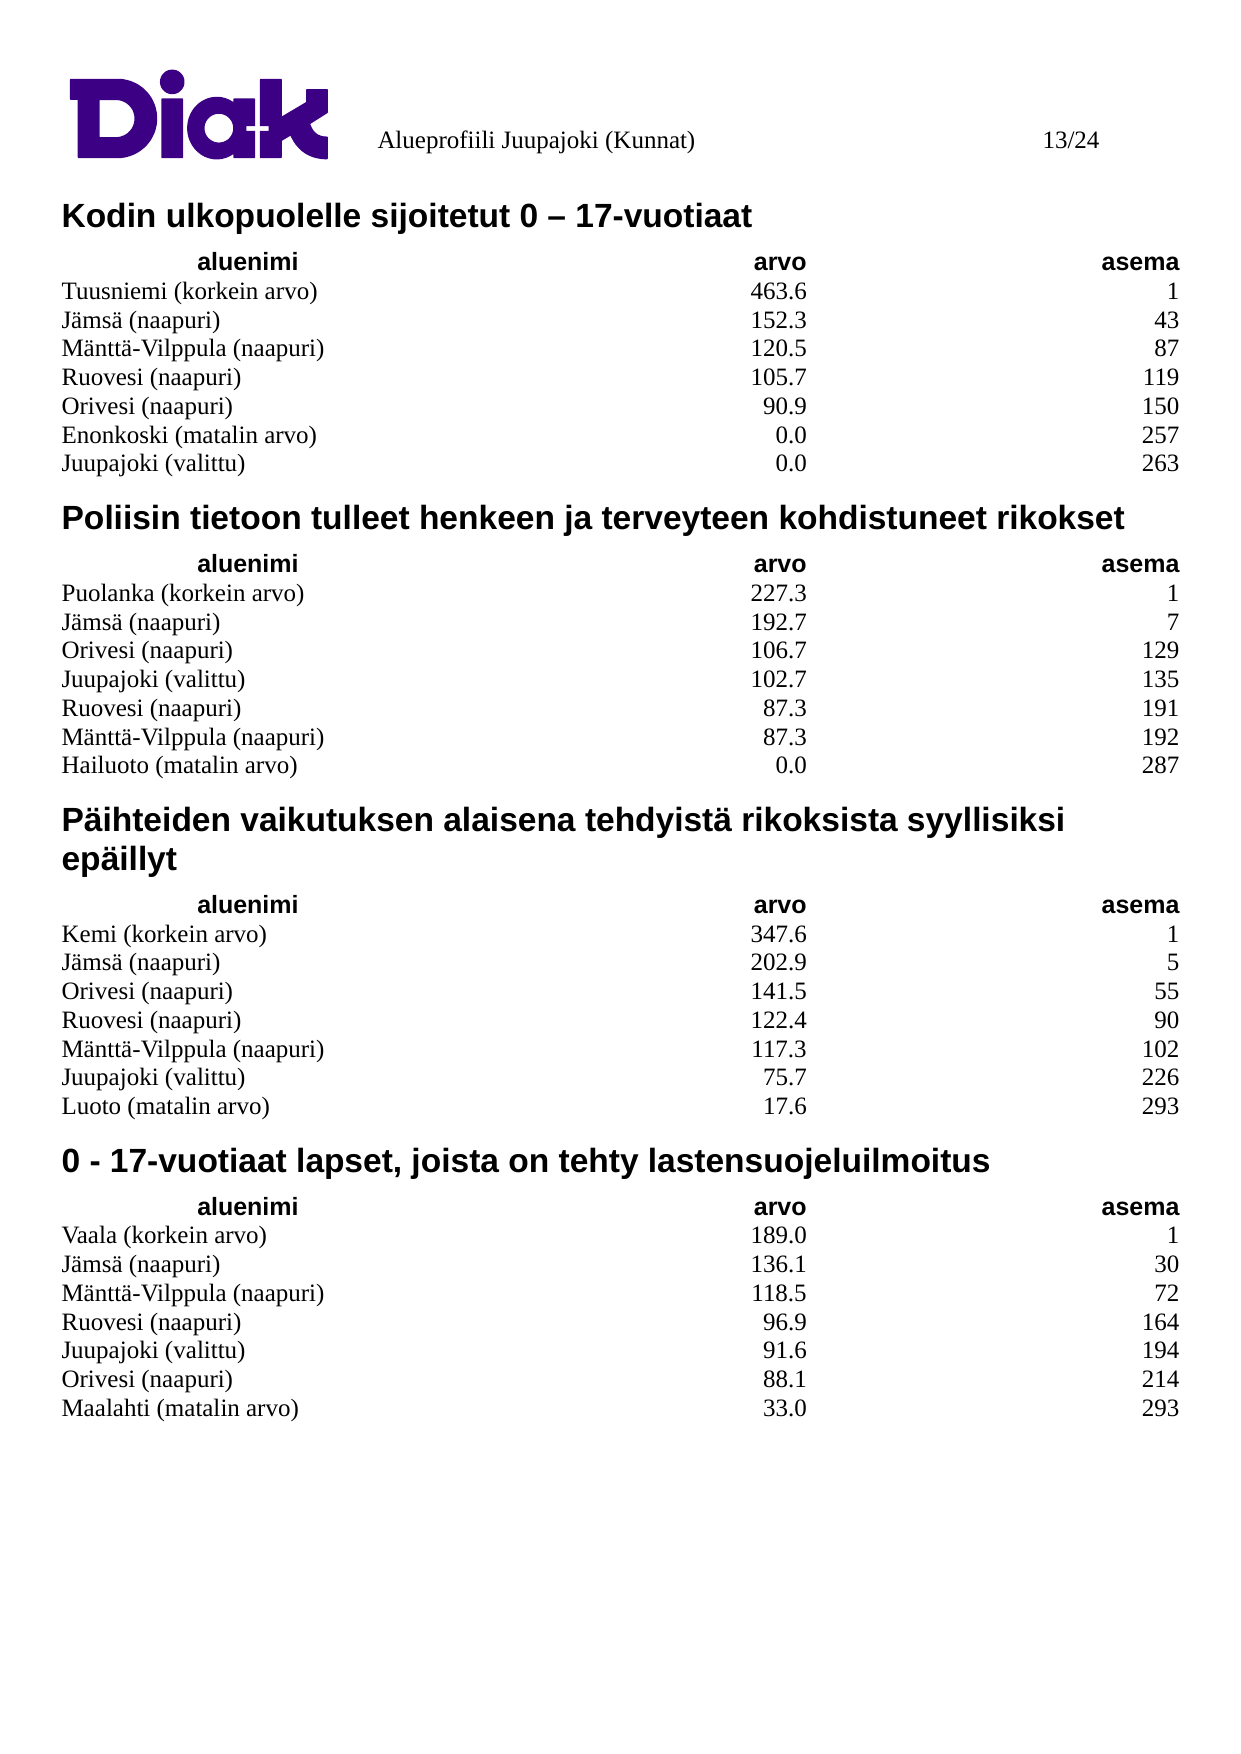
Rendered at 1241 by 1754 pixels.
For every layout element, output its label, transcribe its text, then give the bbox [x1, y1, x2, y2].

table_cell 120.5 [434, 334, 806, 362]
table_header aluenimi [61, 890, 434, 919]
table_cell Ruovesi (naapuri) [61, 1005, 434, 1034]
table_cell 202.9 [434, 948, 806, 976]
table_cell 192 [806, 722, 1179, 751]
table_cell 72 [806, 1278, 1179, 1307]
table_cell 192.7 [434, 607, 806, 636]
table_header asema [806, 890, 1179, 919]
table_cell 87.3 [434, 693, 806, 722]
table_cell 152.3 [434, 305, 806, 333]
table_cell 194 [806, 1336, 1179, 1364]
table_header aluenimi [61, 1192, 434, 1221]
table_cell 7 [806, 607, 1179, 636]
table_cell Puolanka (korkein arvo) [61, 578, 434, 607]
table_header arvo [434, 890, 806, 919]
table_cell 105.7 [434, 362, 806, 391]
table_cell Kemi (korkein arvo) [61, 919, 434, 947]
table_cell 102 [806, 1034, 1179, 1062]
table_cell 1 [806, 578, 1179, 607]
subtitle 0 - 17-vuotiaat lapset, joista on tehty lastensuojeluilmoitus [61, 1141, 1179, 1179]
table_cell 88.1 [434, 1364, 806, 1393]
table_header arvo [434, 1192, 806, 1221]
table_cell 1 [806, 276, 1179, 305]
table_cell Jämsä (naapuri) [61, 1249, 434, 1278]
table_cell 122.4 [434, 1005, 806, 1034]
table_cell 214 [806, 1364, 1179, 1393]
table_cell 0.0 [434, 449, 806, 477]
table_cell 1 [806, 919, 1179, 947]
table_cell Juupajoki (valittu) [61, 1336, 434, 1364]
table_header aluenimi [61, 549, 434, 578]
table_cell 0.0 [434, 751, 806, 779]
table_cell 136.1 [434, 1249, 806, 1278]
subtitle Päihteiden vaikutuksen alaisena tehdyistä rikoksista syyllisiksi epäillyt [61, 800, 1179, 877]
table_cell 347.6 [434, 919, 806, 947]
table_cell Tuusniemi (korkein arvo) [61, 276, 434, 305]
table_cell 226 [806, 1063, 1179, 1091]
table_cell 43 [806, 305, 1179, 333]
table_cell 30 [806, 1249, 1179, 1278]
table_cell 129 [806, 636, 1179, 664]
subtitle Kodin ulkopuolelle sijoitetut 0 – 17-vuotiaat [61, 196, 1179, 235]
table_cell 5 [806, 948, 1179, 976]
table_cell 191 [806, 693, 1179, 722]
table_cell 91.6 [434, 1336, 806, 1364]
table_cell Ruovesi (naapuri) [61, 362, 434, 391]
table_cell 164 [806, 1307, 1179, 1336]
table_cell Mänttä-Vilppula (naapuri) [61, 334, 434, 362]
table_header aluenimi [61, 247, 434, 276]
table_cell Vaala (korkein arvo) [61, 1221, 434, 1249]
table_cell 287 [806, 751, 1179, 779]
table_cell 227.3 [434, 578, 806, 607]
table_header asema [806, 549, 1179, 578]
table_cell Ruovesi (naapuri) [61, 693, 434, 722]
table_cell 90.9 [434, 391, 806, 420]
table_cell Orivesi (naapuri) [61, 976, 434, 1005]
table_cell 293 [806, 1091, 1179, 1120]
table_cell 96.9 [434, 1307, 806, 1336]
table_cell 90 [806, 1005, 1179, 1034]
table_cell 119 [806, 362, 1179, 391]
table_cell 135 [806, 664, 1179, 693]
table_cell Orivesi (naapuri) [61, 391, 434, 420]
subtitle Poliisin tietoon tulleet henkeen ja terveyteen kohdistuneet rikokset [61, 498, 1179, 537]
table_cell 463.6 [434, 276, 806, 305]
table_cell 118.5 [434, 1278, 806, 1307]
table_cell Jämsä (naapuri) [61, 305, 434, 333]
table_header arvo [434, 247, 806, 276]
table_header arvo [434, 549, 806, 578]
table_cell Mänttä-Vilppula (naapuri) [61, 1034, 434, 1062]
table_cell 55 [806, 976, 1179, 1005]
table_cell 1 [806, 1221, 1179, 1249]
table_cell 189.0 [434, 1221, 806, 1249]
table_cell Juupajoki (valittu) [61, 664, 434, 693]
table_cell 293 [806, 1393, 1179, 1422]
table_cell 0.0 [434, 420, 806, 448]
table_cell Juupajoki (valittu) [61, 449, 434, 477]
table_cell Mänttä-Vilppula (naapuri) [61, 1278, 434, 1307]
table_cell Ruovesi (naapuri) [61, 1307, 434, 1336]
table_cell Luoto (matalin arvo) [61, 1091, 434, 1120]
table_cell Jämsä (naapuri) [61, 607, 434, 636]
table_cell Maalahti (matalin arvo) [61, 1393, 434, 1422]
table_cell Jämsä (naapuri) [61, 948, 434, 976]
table_cell 106.7 [434, 636, 806, 664]
table_cell 102.7 [434, 664, 806, 693]
table_cell Juupajoki (valittu) [61, 1063, 434, 1091]
table_cell Enonkoski (matalin arvo) [61, 420, 434, 448]
table_cell 257 [806, 420, 1179, 448]
table_cell 150 [806, 391, 1179, 420]
table_cell Hailuoto (matalin arvo) [61, 751, 434, 779]
table_cell Mänttä-Vilppula (naapuri) [61, 722, 434, 751]
table_cell 117.3 [434, 1034, 806, 1062]
table_header asema [806, 247, 1179, 276]
table_cell 33.0 [434, 1393, 806, 1422]
table_cell Orivesi (naapuri) [61, 636, 434, 664]
table_cell 17.6 [434, 1091, 806, 1120]
table_cell 141.5 [434, 976, 806, 1005]
table_header asema [806, 1192, 1179, 1221]
table_cell 87.3 [434, 722, 806, 751]
table_cell 263 [806, 449, 1179, 477]
table_cell 87 [806, 334, 1179, 362]
table_cell Orivesi (naapuri) [61, 1364, 434, 1393]
table_cell 75.7 [434, 1063, 806, 1091]
